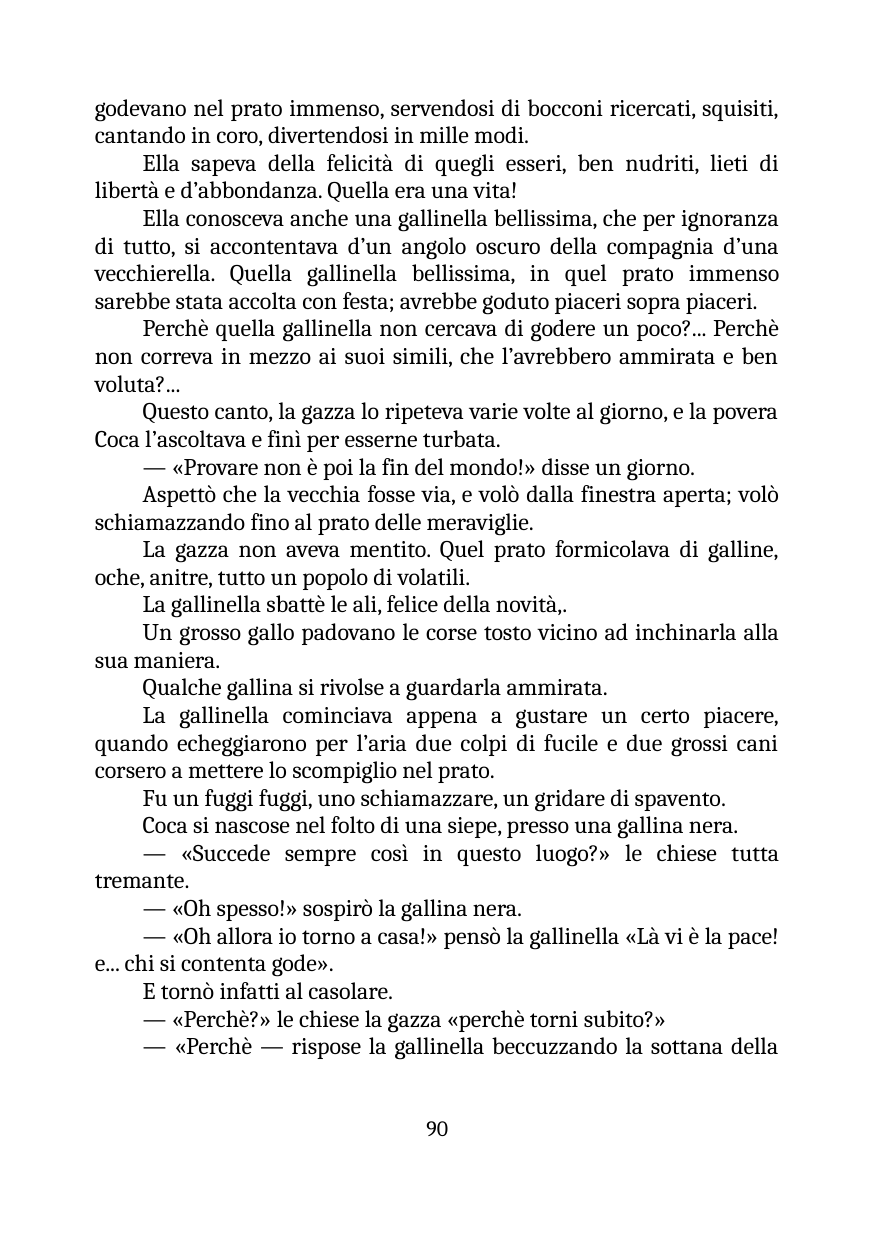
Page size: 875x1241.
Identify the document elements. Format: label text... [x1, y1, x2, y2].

text Coca si nascose nel folto di una siepe, presso una gallina nera. [94, 812, 779, 840]
text — «Oh allora io torno a casa!» pensò la gallinella «Là vi è la pace! e... chi si contenta gode». [94, 923, 779, 978]
text — «Perchè?» le chiese la gazza «perchè torni subito?» [94, 1005, 779, 1033]
text Ella sapeva della felicità di quegli esseri, ben nudriti, lieti di libertà e d’abbondanza. Quella era una vita! [94, 150, 779, 205]
text Un grosso gallo padovano le corse tosto vicino ad inchinarla alla sua maniera. [94, 619, 779, 674]
text E tornò infatti al casolare. [94, 978, 779, 1005]
text Perchè quella gallinella non cercava di godere un poco?... Perchè non correva in mezzo ai suoi simili, che l’avrebbero ammirata e ben voluta?... [94, 315, 779, 398]
text Fu un fuggi fuggi, uno schiamazzare, un gridare di spavento. [94, 784, 779, 812]
text godevano nel prato immenso, servendosi di bocconi ricercati, squisiti, cantando in coro, divertendosi in mille modi. [94, 94, 779, 150]
text Qualche gallina si rivolse a guardarla ammirata. [94, 674, 779, 702]
text — «Oh spesso!» sospirò la gallina nera. [94, 895, 779, 923]
text La gazza non aveva mentito. Quel prato formicolava di galline, oche, anitre, tutto un popolo di volatili. [94, 536, 779, 591]
text Ella conosceva anche una gallinella bellissima, che per ignoranza di tutto, si accontentava d’un angolo oscuro della compagnia d’una vecchierella. Quella gallinella bellissima, in quel prato immenso sarebbe stata accolta con festa; avrebbe goduto piaceri sopra piaceri. [94, 205, 779, 315]
text Questo canto, la gazza lo ripeteva varie volte al giorno, e la povera Coca l’ascoltava e finì per esserne turbata. [94, 398, 779, 453]
text La gallinella sbattè le ali, felice della novità,. [94, 591, 779, 619]
text — «Provare non è poi la fin del mondo!» disse un giorno. [94, 453, 779, 481]
text Aspettò che la vecchia fosse via, e volò dalla finestra aperta; volò schiamazzando fino al prato delle meraviglie. [94, 481, 779, 536]
text — «Succede sempre così in questo luogo?» le chiese tutta tremante. [94, 840, 779, 895]
text — «Perchè — rispose la gallinella beccuzzando la sottana della [94, 1033, 779, 1061]
text La gallinella cominciava appena a gustare un certo piacere, quando echeggiarono per l’aria due colpi di fucile e due grossi cani corsero a mettere lo scompiglio nel prato. [94, 702, 779, 784]
